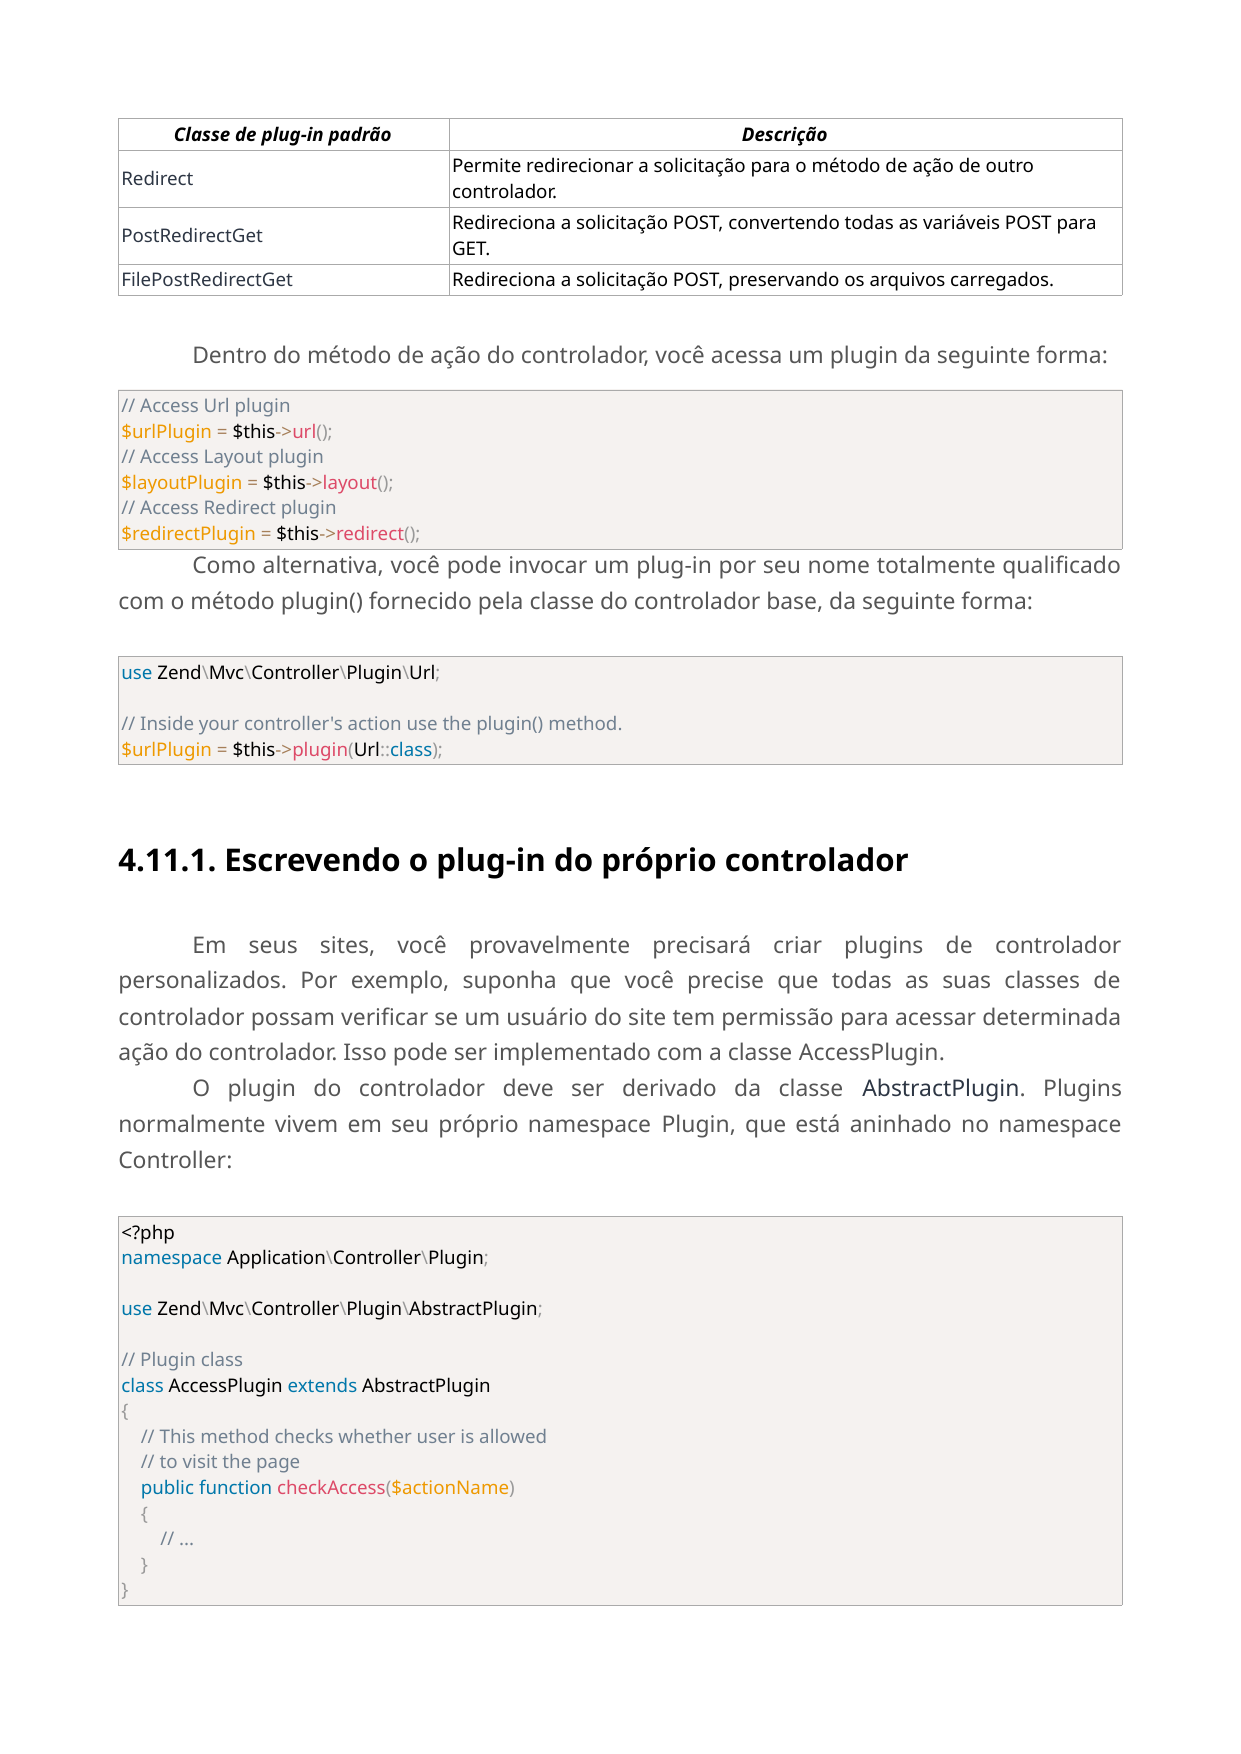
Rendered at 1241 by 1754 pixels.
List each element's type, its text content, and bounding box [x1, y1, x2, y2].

table_header Classe de plug-in padrão [119, 119, 449, 149]
text Como alternativa, você pode invocar um plug-in por seu nome totalmente qualificado com o método plugin() fornecido pela classe do controlador base, da seguinte forma: [118, 550, 1122, 616]
table_cell Redirect [119, 151, 449, 207]
text $urlPlugin = $this->url(); [119, 415, 1122, 441]
table_cell PostRedirectGet [119, 208, 449, 263]
text public function checkAccess($actionName) [119, 1471, 1122, 1497]
text // Inside your controller's action use the plugin() method. [119, 707, 1122, 733]
table_header Descrição [450, 119, 1122, 149]
table_cell FilePostRedirectGet [119, 265, 449, 295]
text { [119, 1497, 1122, 1522]
text // to visit the page [119, 1446, 1122, 1471]
text use Zend\Mvc\Controller\Plugin\AbstractPlugin; [119, 1293, 1122, 1318]
text $urlPlugin = $this->plugin(Url::class); [119, 733, 1122, 764]
text // This method checks whether user is allowed [119, 1420, 1122, 1446]
table_cell Redireciona a solicitação POST, preservando os arquivos carregados. [450, 265, 1122, 295]
text { [119, 1395, 1122, 1420]
text O plugin do controlador deve ser derivado da classe AbstractPlugin. Plugins normalmente vivem em seu próprio namespace Plugin, que está aninhado no namespace Controller: [118, 1072, 1122, 1175]
subtitle 4.11.1. Escrevendo o plug-in do próprio controlador [118, 837, 1122, 880]
text } [119, 1548, 1122, 1573]
text <?php [119, 1217, 1122, 1242]
text } [119, 1573, 1122, 1605]
text use Zend\Mvc\Controller\Plugin\Url; [119, 657, 1122, 682]
text namespace Application\Controller\Plugin; [119, 1242, 1122, 1267]
text $redirectPlugin = $this->redirect(); [119, 517, 1122, 549]
text // Access Layout plugin [119, 441, 1122, 466]
table_cell Permite redirecionar a solicitação para o método de ação de outro controlador. [450, 151, 1122, 207]
text class AccessPlugin extends AbstractPlugin [119, 1369, 1122, 1395]
text Em seus sites, você provavelmente precisará criar plugins de controlador personalizados. Por exemplo, suponha que você precise que todas as suas classes de controlador possam verificar se um usuário do site tem permissão para acessar determinada ação do controlador. Isso pode ser implementado com a classe AccessPlugin. [118, 928, 1122, 1068]
text $layoutPlugin = $this->layout(); [119, 466, 1122, 492]
text // Plugin class [119, 1344, 1122, 1369]
text Dentro do método de ação do controlador, você acessa um plugin da seguinte forma: [118, 339, 1122, 370]
table_cell Redireciona a solicitação POST, convertendo todas as variáveis POST para GET. [450, 208, 1122, 263]
text // Access Url plugin [119, 391, 1122, 415]
text // Access Redirect plugin [119, 492, 1122, 517]
text // ... [119, 1522, 1122, 1548]
